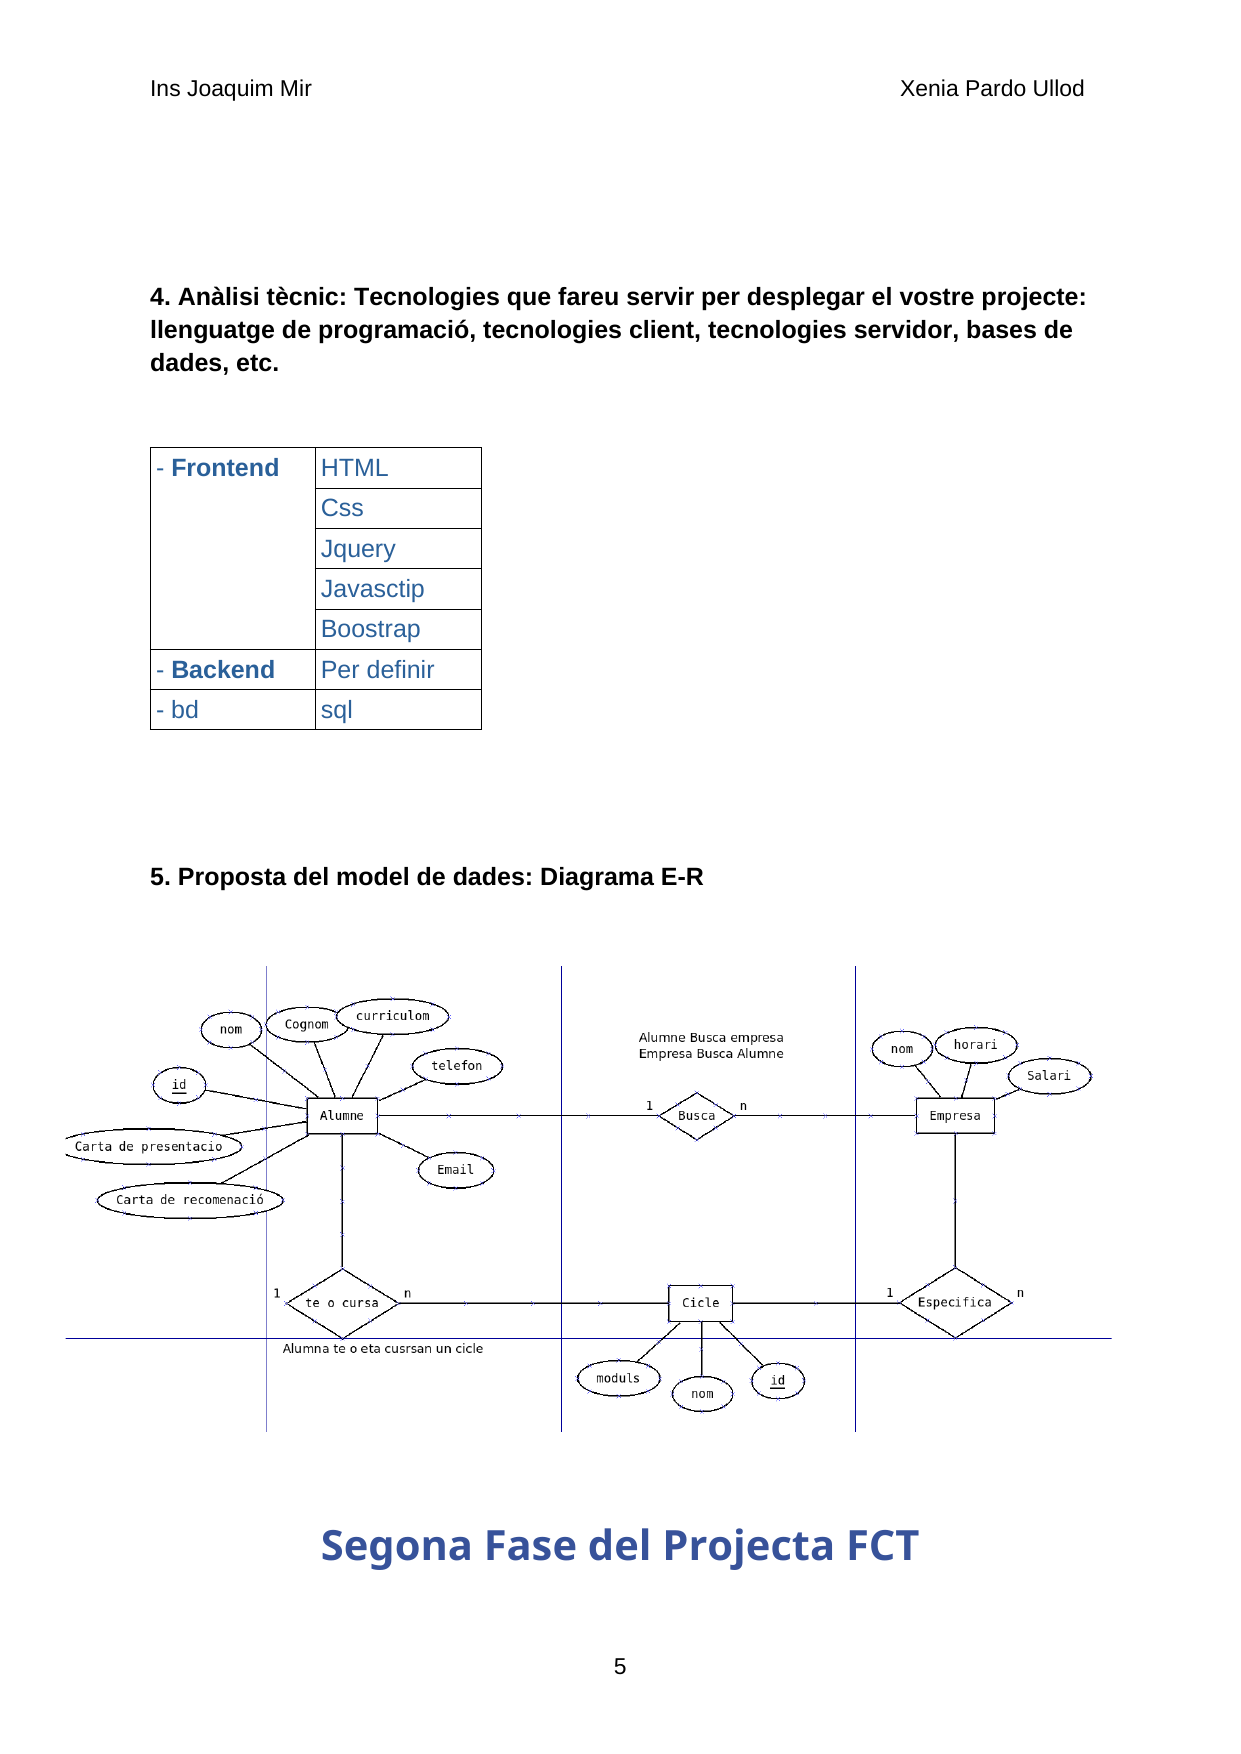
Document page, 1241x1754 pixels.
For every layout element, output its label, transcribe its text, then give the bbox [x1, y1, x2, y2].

text 4. Anàlisi tècnic: Tecnologies que fareu servir per desplegar el vostre projecte: llenguatge de programació, tecnologies client, tecnologies servidor, bases de dades, etc. [150, 282, 1090, 377]
table_cell Css [316, 489, 481, 528]
table_cell sql [316, 690, 481, 729]
picture [65, 966, 1112, 1432]
text 5. Proposta del model de dades: Diagrama E-R [150, 862, 1090, 890]
table_cell Jquery [316, 529, 481, 568]
table_cell Boostrap [316, 610, 481, 649]
table_header HTML [316, 448, 481, 487]
table_cell - Backend [151, 650, 315, 689]
table_cell Javasctip [316, 569, 481, 608]
text Segona Fase del Projecta FCT [150, 1516, 1090, 1572]
table_cell - bd [151, 690, 315, 729]
table_header - Frontend [151, 448, 315, 649]
table_cell Per definir [316, 650, 481, 689]
